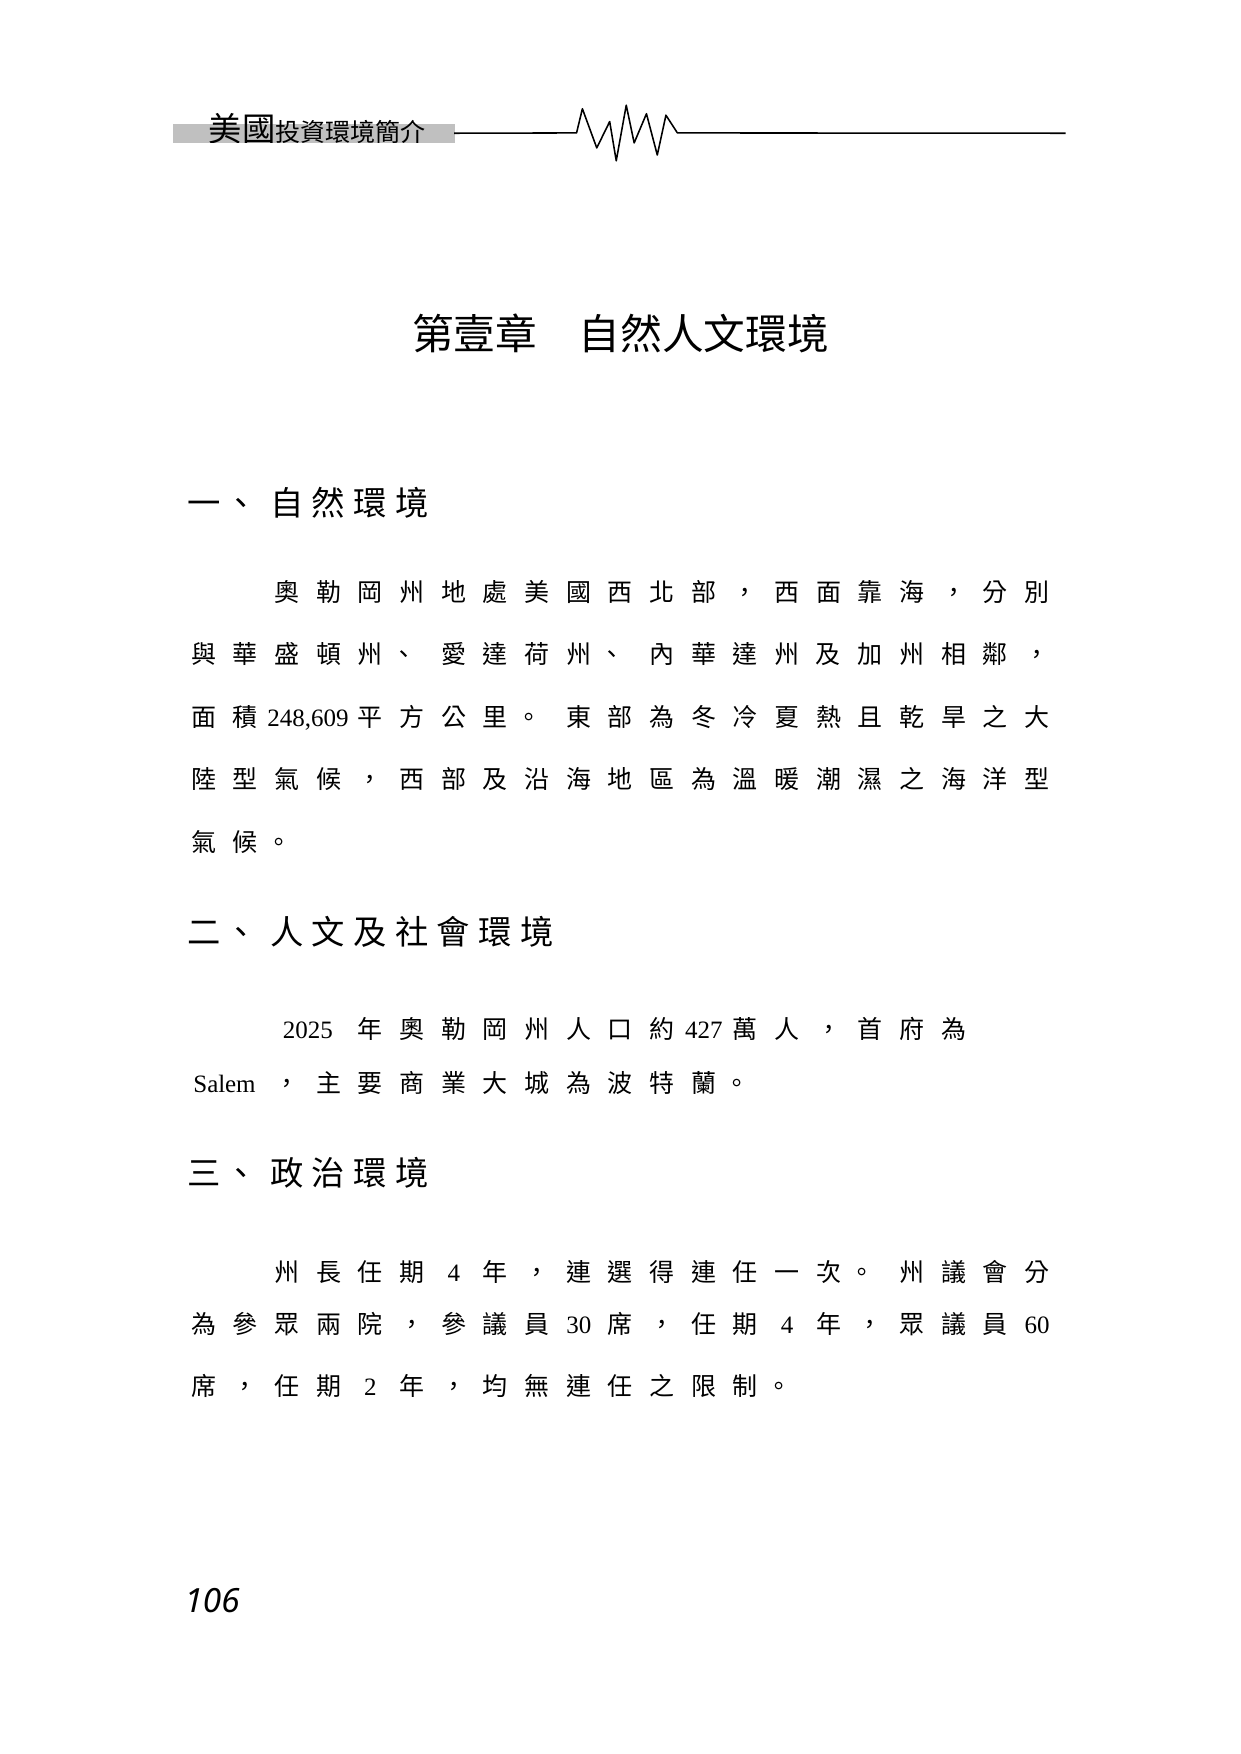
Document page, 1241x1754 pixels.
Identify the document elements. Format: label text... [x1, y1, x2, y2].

text 第壹章 自然人文環境 [183, 290, 1058, 352]
text 一、自然環境 [183, 459, 1058, 522]
text 二、人文及社會環境 [183, 888, 1058, 950]
text 2025年奧勒岡州人口約427萬人，首府為Salem，主要商業大城為波特蘭。 [183, 977, 1058, 1102]
text 三、政治環境 [183, 1129, 1058, 1191]
text 州長任期4年，連選得連任一次。州議會分為參眾兩院，參議員30席，任期4年，眾議員60席，任期2年，均無連任之限制。 [183, 1218, 1058, 1406]
text 奧勒岡州地處美國西北部，西面靠海，分別與華盛頓州、愛達荷州、內華達州及加州相鄰，面積248,609平方公里。東部為冬冷夏熱且乾旱之大陸型氣候，西部及沿海地區為溫暖潮濕之海洋型氣候。 [183, 549, 1058, 861]
